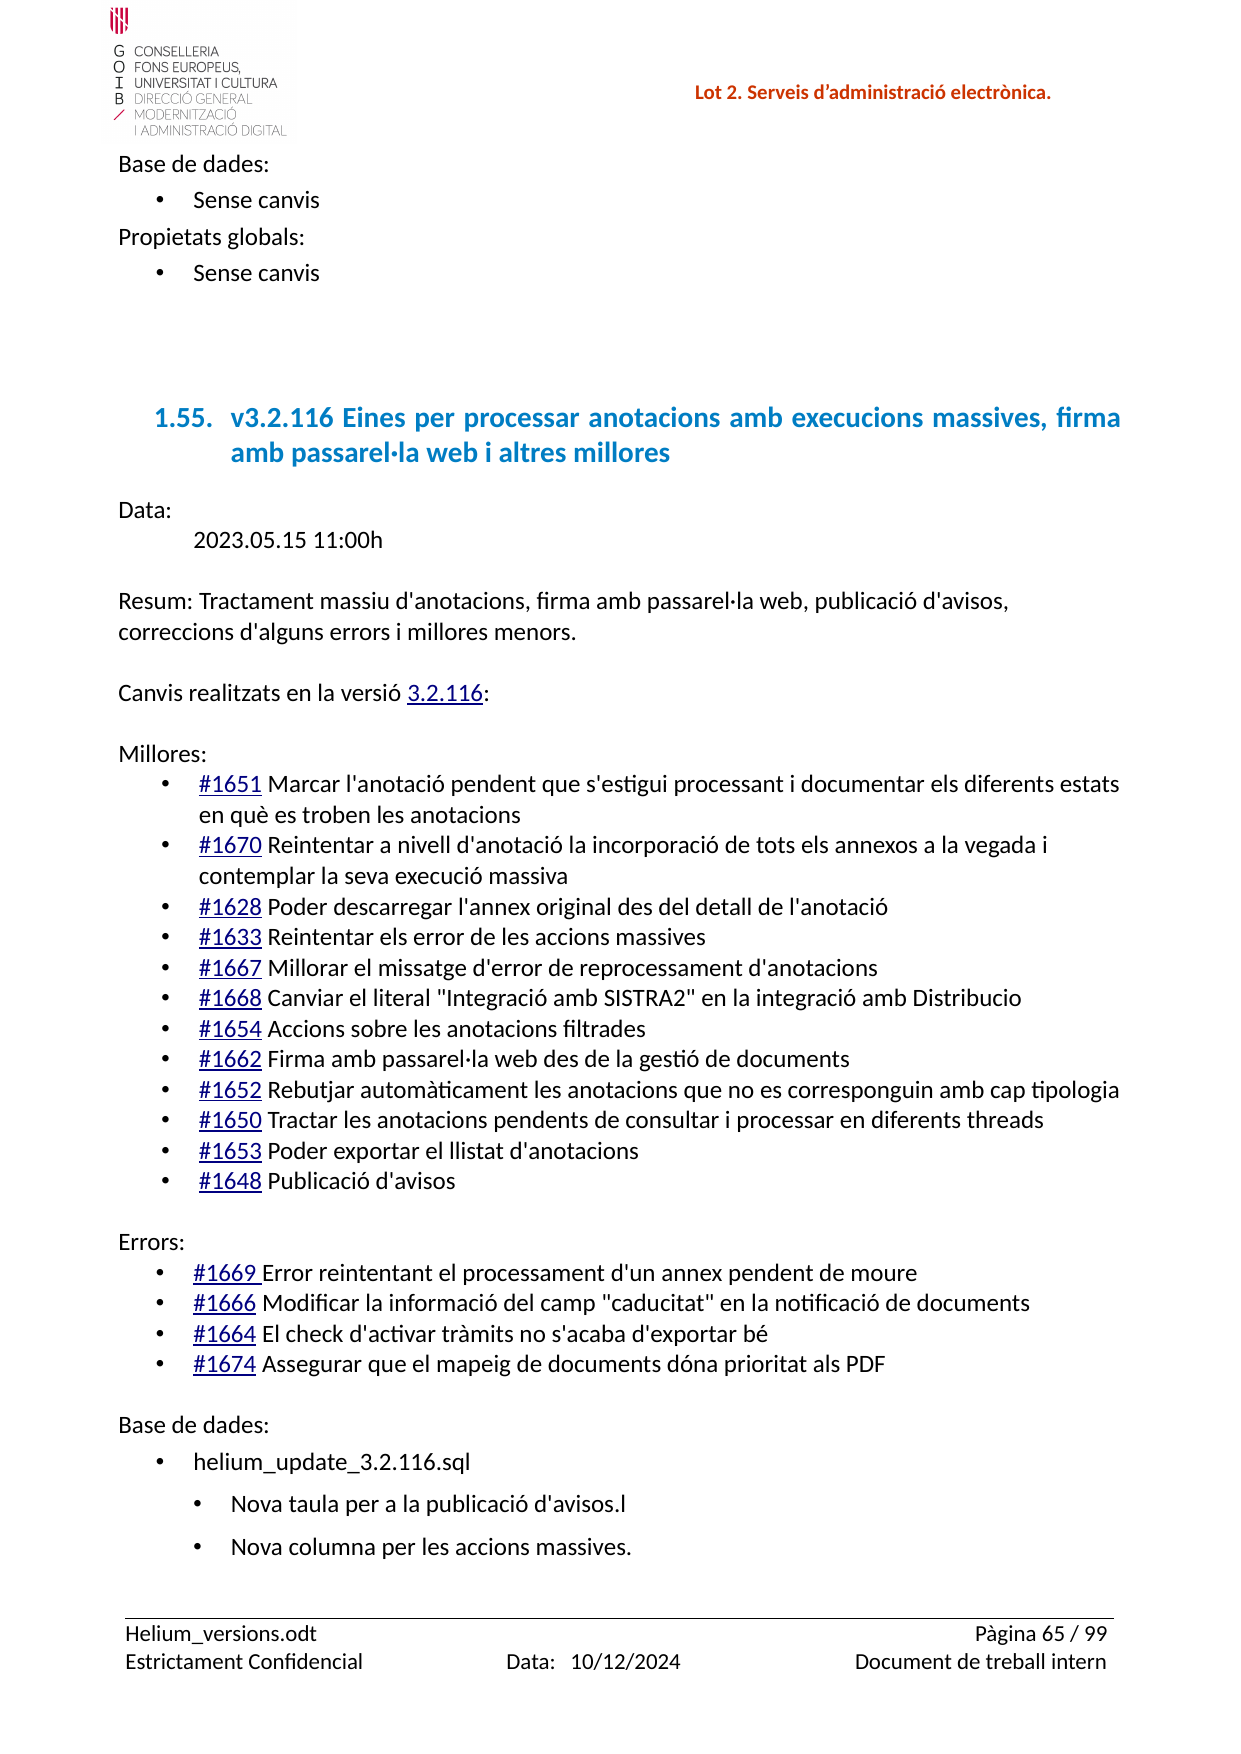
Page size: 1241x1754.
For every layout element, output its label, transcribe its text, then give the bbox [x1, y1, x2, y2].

list #1666 Modificar la informació del camp "caducitat" en la notificació de documents [156, 1287, 1122, 1318]
text 2023.05.15 11:00h [118, 524, 1122, 555]
text Base de dades: [118, 1409, 1122, 1440]
text Resum: Tractament massiu d'anotacions, firma amb passarel·la web, publicació d'avisos, correccions d'alguns errors i millores menors. [118, 585, 1122, 646]
subtitle v3.2.116 Eines per processar anotacions amb execucions massives, firma amb passarel·la web i altres millores [153, 399, 1122, 470]
list #1670 Reintentar a nivell d'anotació la incorporació de tots els annexos a la vegada i contemplar la seva execució massiva [161, 829, 1122, 891]
list #1674 Assegurar que el mapeig de documents dóna prioritat als PDF [156, 1348, 1122, 1379]
list #1654 Accions sobre les anotacions filtrades [161, 1013, 1122, 1043]
list Sense canvis [156, 184, 1122, 215]
text Errors: [118, 1226, 1122, 1257]
list #1652 Rebutjar automàticament les anotacions que no es corresponguin amb cap tipologia [161, 1074, 1122, 1104]
list #1633 Reintentar els error de les accions massives [161, 921, 1122, 952]
list #1668 Canviar el literal "Integració amb SISTRA2" en la integració amb Distribucio [161, 982, 1122, 1013]
list Sense canvis [156, 257, 1122, 288]
text Propietats globals: [118, 221, 1122, 251]
list #1628 Poder descarregar l'annex original des del detall de l'anotació [161, 891, 1122, 921]
list #1648 Publicació d'avisos [161, 1165, 1122, 1196]
list helium_update_3.2.116.sql [156, 1446, 1122, 1476]
list #1669 Error reintentant el processament d'un annex pendent de moure [156, 1257, 1122, 1287]
text Base de dades: [118, 148, 1122, 178]
list Nova columna per les accions massives. [193, 1531, 1122, 1561]
list #1651 Marcar l'anotació pendent que s'estigui processant i documentar els diferents estats en què es troben les anotacions [161, 768, 1122, 829]
text Canvis realitzats en la versió 3.2.116: [118, 677, 1122, 707]
list #1662 Firma amb passarel·la web des de la gestió de documents [161, 1043, 1122, 1074]
picture [100, 0, 297, 144]
text Millores: [118, 738, 1122, 768]
list #1650 Tractar les anotacions pendents de consultar i processar en diferents threads [161, 1104, 1122, 1135]
list #1664 El check d'activar tràmits no s'acaba d'exportar bé [156, 1318, 1122, 1348]
list Nova taula per a la publicació d'avisos.l [193, 1488, 1122, 1519]
list #1667 Millorar el missatge d'error de reprocessament d'anotacions [161, 952, 1122, 982]
text Data: [118, 494, 1122, 524]
list #1653 Poder exportar el llistat d'anotacions [161, 1135, 1122, 1165]
